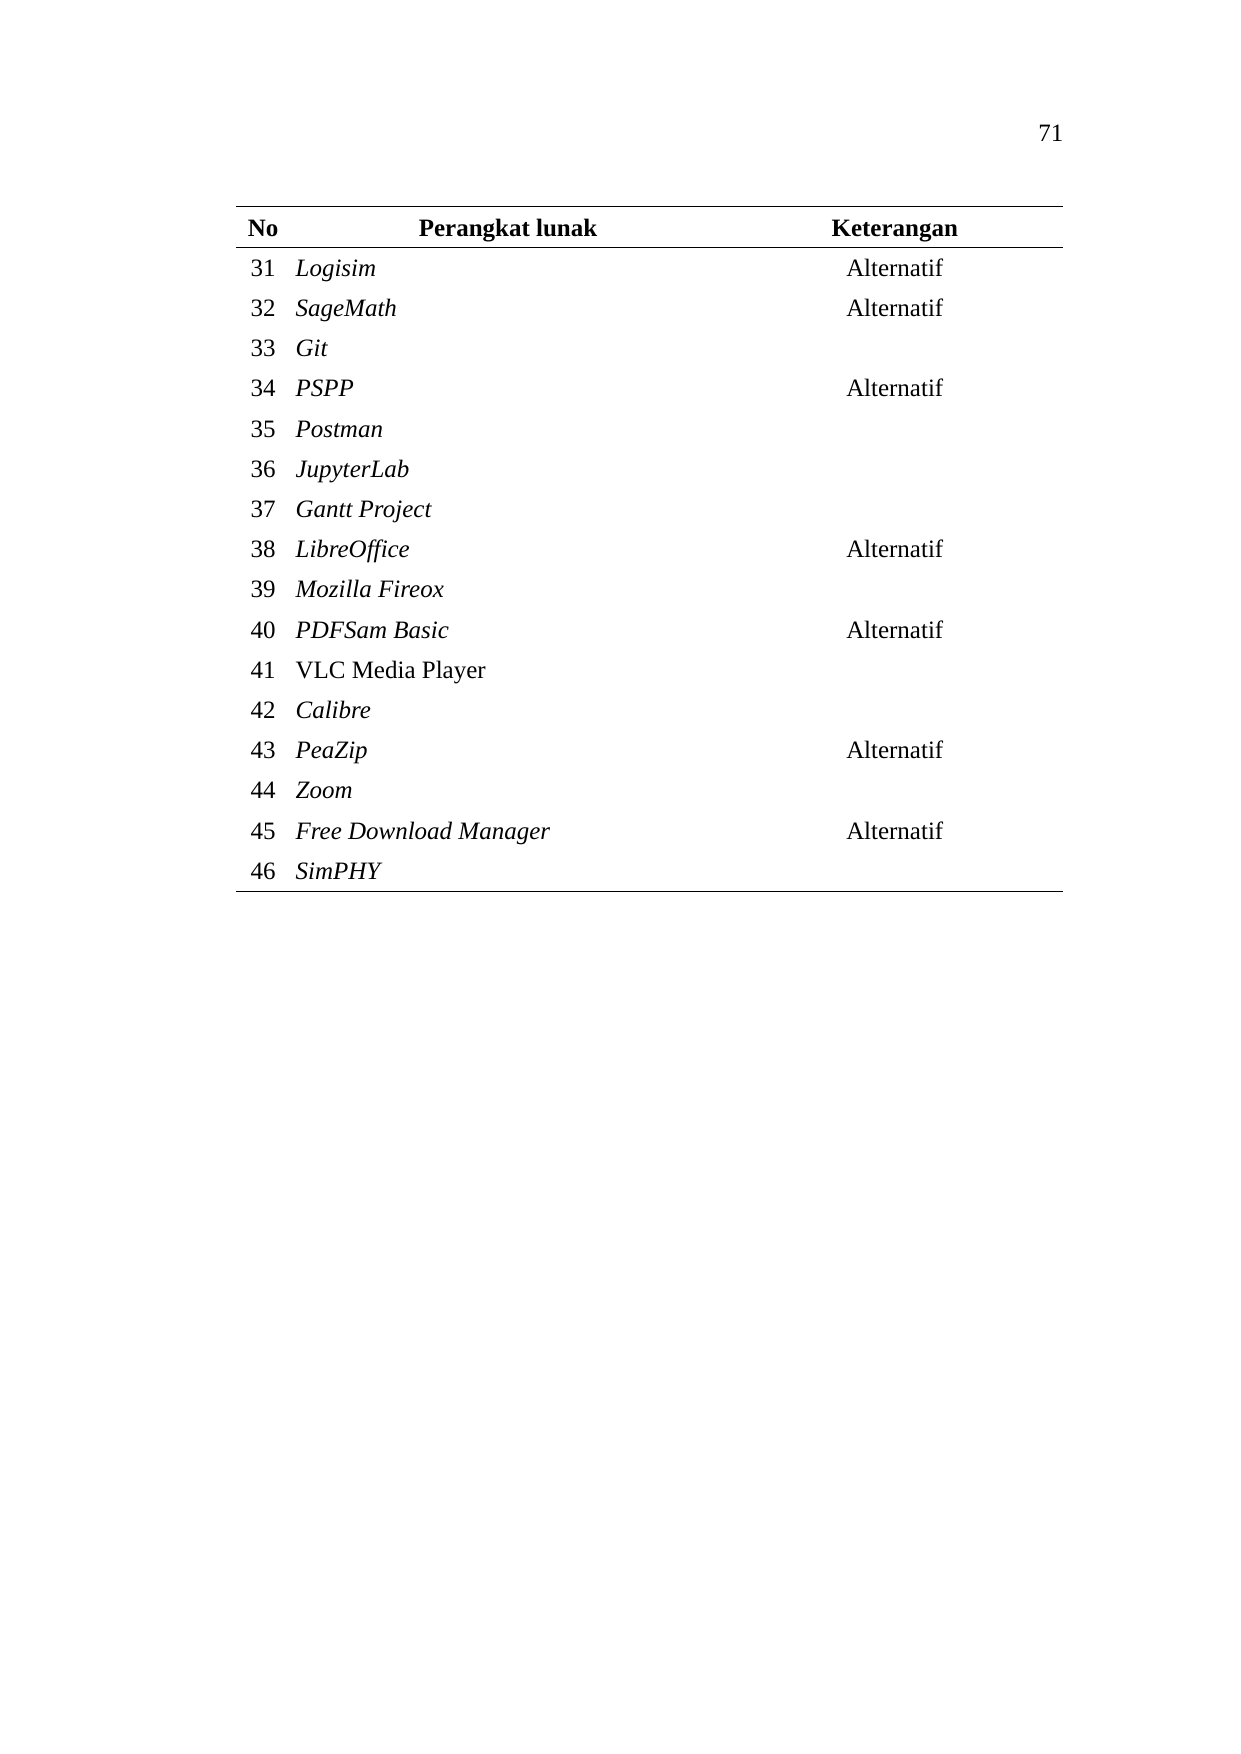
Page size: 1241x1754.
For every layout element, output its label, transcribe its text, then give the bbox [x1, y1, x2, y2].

table_cell Alternatif [726, 368, 1063, 408]
table_cell JupyterLab [290, 448, 726, 488]
table_cell Alternatif [726, 288, 1063, 328]
table_cell [726, 328, 1063, 368]
table_cell 39 [236, 569, 289, 609]
table_cell 34 [236, 368, 289, 408]
table_cell SimPHY [290, 850, 726, 891]
table_cell Alternatif [726, 248, 1063, 287]
table_header Keterangan [726, 207, 1063, 247]
table_header No [236, 207, 289, 247]
table_cell 42 [236, 690, 289, 730]
table_cell Postman [290, 408, 726, 448]
table_cell [726, 690, 1063, 730]
table_cell [726, 649, 1063, 689]
table_cell 35 [236, 408, 289, 448]
table_cell Zoom [290, 770, 726, 810]
table_cell [726, 489, 1063, 529]
table_cell 31 [236, 248, 289, 287]
table_header Perangkat lunak [290, 207, 726, 247]
table_cell LibreOffice [290, 529, 726, 569]
table_cell VLC Media Player [290, 649, 726, 689]
table_cell Alternatif [726, 609, 1063, 649]
table_cell Git [290, 328, 726, 368]
table_cell 44 [236, 770, 289, 810]
table_cell [726, 770, 1063, 810]
table_cell Logisim [290, 248, 726, 287]
table_cell PeaZip [290, 730, 726, 770]
table_cell [726, 408, 1063, 448]
table_cell 37 [236, 489, 289, 529]
table_cell 45 [236, 810, 289, 850]
table_cell [726, 569, 1063, 609]
table_cell 40 [236, 609, 289, 649]
table_cell Alternatif [726, 529, 1063, 569]
table_cell SageMath [290, 288, 726, 328]
table_cell 38 [236, 529, 289, 569]
table_cell Alternatif [726, 730, 1063, 770]
table_cell Free Download Manager [290, 810, 726, 850]
table_cell 46 [236, 850, 289, 891]
table_cell 36 [236, 448, 289, 488]
table_cell PDFSam Basic [290, 609, 726, 649]
table_cell PSPP [290, 368, 726, 408]
table_cell Calibre [290, 690, 726, 730]
table_cell Gantt Project [290, 489, 726, 529]
table_cell Mozilla Fireox [290, 569, 726, 609]
table_cell 43 [236, 730, 289, 770]
table_cell 41 [236, 649, 289, 689]
table_cell [726, 850, 1063, 891]
table_cell Alternatif [726, 810, 1063, 850]
table_cell 33 [236, 328, 289, 368]
table_cell [726, 448, 1063, 488]
table_cell 32 [236, 288, 289, 328]
